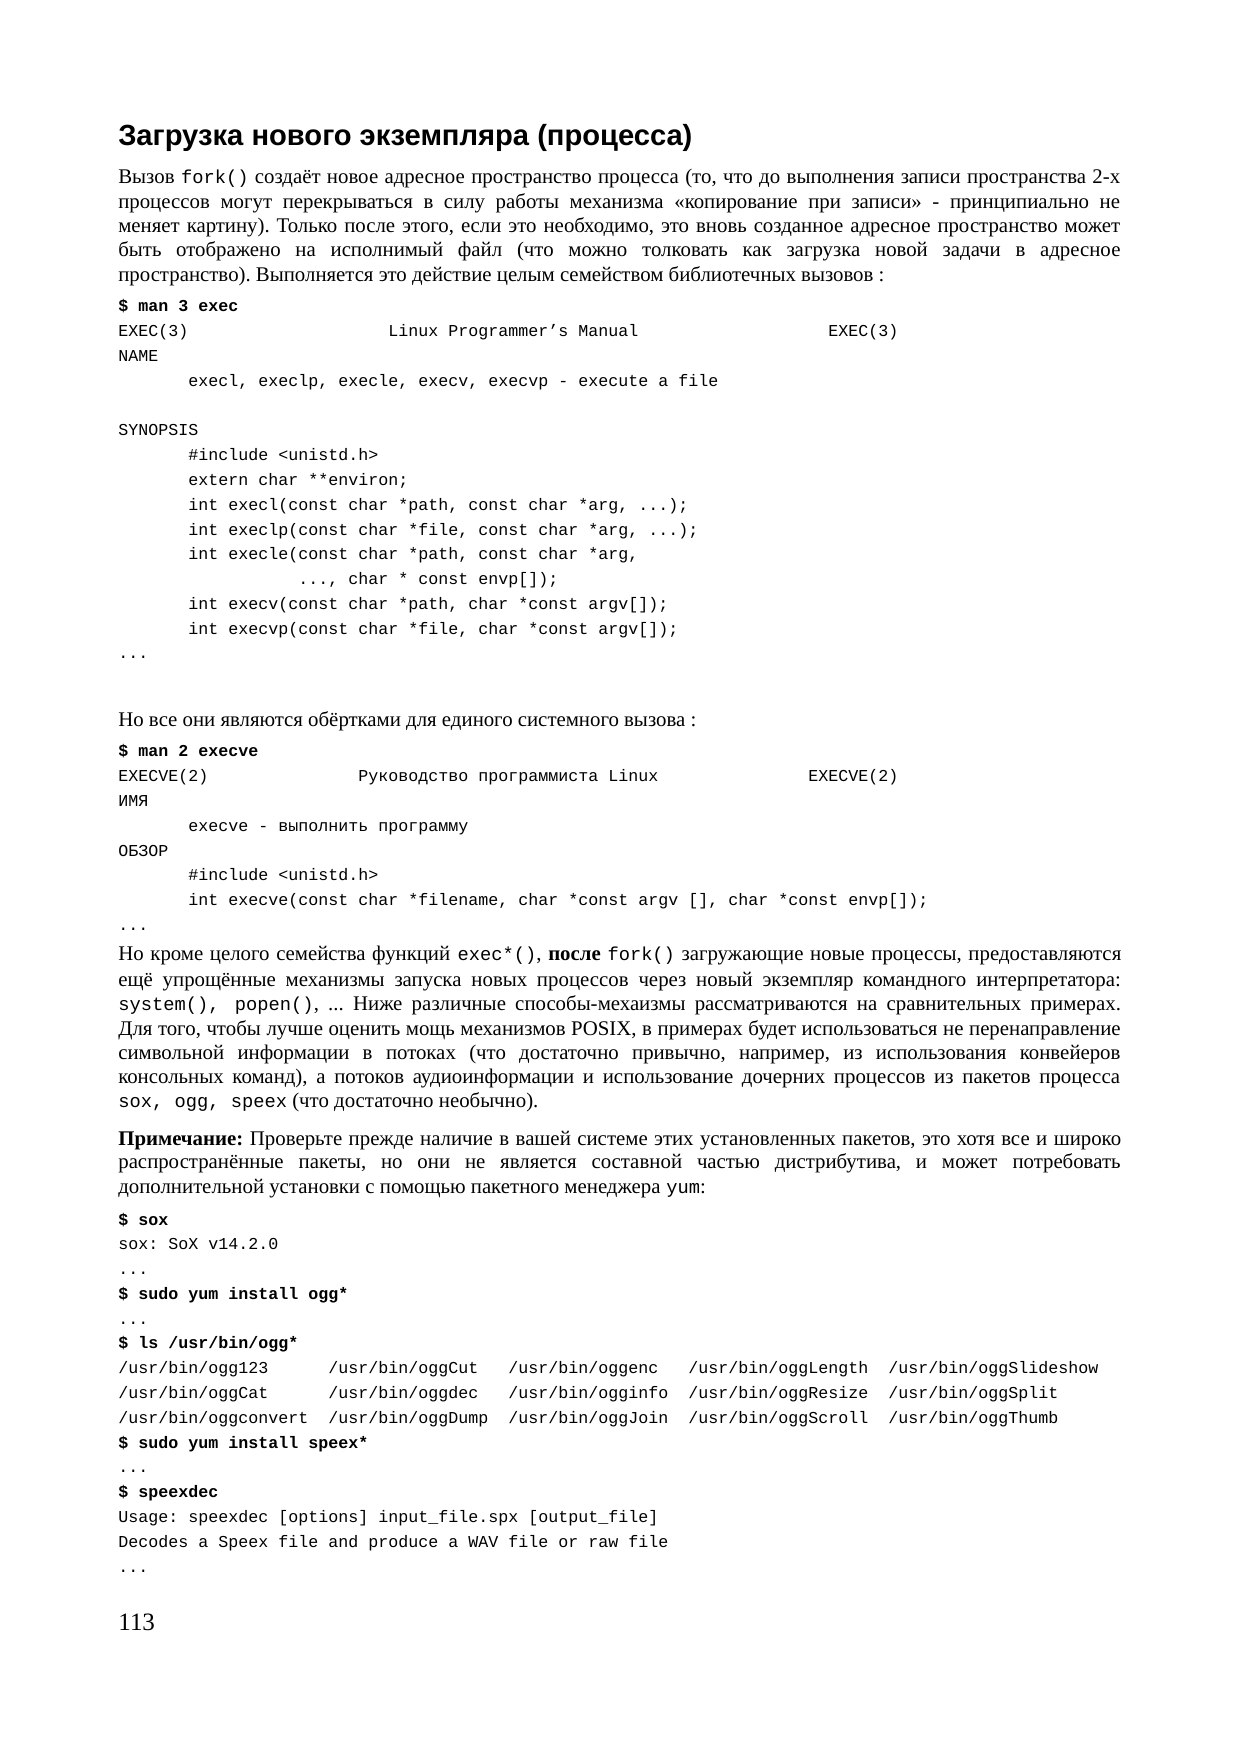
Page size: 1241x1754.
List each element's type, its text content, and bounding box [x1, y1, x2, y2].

text ... [118, 1261, 1122, 1279]
text EXEC(3) Linux Programmer’s Manual EXEC(3) [118, 323, 1122, 342]
text ОБЗОР [118, 842, 1122, 861]
subtitle Загрузка нового экземпляра (процесса) [118, 118, 1122, 152]
text sox: SoX v14.2.0 [118, 1236, 1122, 1255]
text Примечание: Проверьте прежде наличие в вашей системе этих установленных пакетов, это хотя все и широко распространённые пакеты, но они не является составной частью дистрибутива, и может потребовать дополнительной установки с помощью пакетного менеджера yum: [118, 1125, 1122, 1199]
text ..., char * const envp[]); [118, 571, 1122, 589]
text $ ls /usr/bin/ogg* [118, 1335, 1122, 1354]
text /usr/bin/oggconvert /usr/bin/oggDump /usr/bin/oggJoin /usr/bin/oggScroll /usr/bin/oggThumb [118, 1409, 1122, 1428]
text int execlp(const char *file, const char *arg, ...); [118, 521, 1122, 540]
text extern char **environ; [118, 472, 1122, 490]
text int execvp(const char *file, char *const argv[]); [118, 620, 1122, 639]
text $ man 2 execve [118, 743, 1122, 762]
text $ sudo yum install speex* [118, 1434, 1122, 1453]
text NAME [118, 348, 1122, 366]
text #include <unistd.h> [118, 867, 1122, 886]
text ИМЯ [118, 793, 1122, 811]
text ... [118, 917, 1122, 935]
text EXECVE(2) Руководство программиста Linux EXECVE(2) [118, 768, 1122, 787]
text int execv(const char *path, char *const argv[]); [118, 596, 1122, 614]
text ... [118, 1310, 1122, 1329]
text int execve(const char *filename, char *const argv [], char *const envp[]); [118, 892, 1122, 911]
text /usr/bin/ogg123 /usr/bin/oggCut /usr/bin/oggenc /usr/bin/oggLength /usr/bin/oggSlideshow [118, 1360, 1122, 1379]
text Usage: speexdec [options] input_file.spx [output_file] [118, 1509, 1122, 1527]
text ... [118, 1558, 1122, 1577]
text int execl(const char *path, const char *arg, ...); [118, 496, 1122, 515]
text #include <unistd.h> [118, 447, 1122, 466]
text execve - выполнить программу [118, 817, 1122, 836]
text execl, execlp, execle, execv, execvp - execute a file [118, 372, 1122, 391]
text ... [118, 1459, 1122, 1478]
text $ man 3 exec [118, 298, 1122, 317]
text Но кроме целого семейства функций exec*(), после fork() загружающие новые процессы, предоставляются ещё упрощённые механизмы запуска новых процессов через новый экземпляр командного интерпретатора: system(), popen(), ... Ниже различные способы-мехаизмы рассматриваются на сравнительных примерах. Для того, чтобы лучше оценить мощь механизмов POSIX, в примерах будет использоваться не перенаправление символьной информации в потоках (что достаточно привычно, например, из использования конвейеров консольных команд), а потоков аудиоинформации и использование дочерних процессов из пакетов процесса sox, ogg, speex (что достаточно необычно). [118, 941, 1122, 1113]
text ... [118, 645, 1122, 664]
text $ sox [118, 1211, 1122, 1230]
text int execle(const char *path, const char *arg, [118, 546, 1122, 565]
text Вызов fork() создаёт новое адресное пространство процесса (то, что до выполнения записи пространства 2-х процессов могут перекрываться в силу работы механизма «копирование при записи» - принципиально не меняет картину). Только после этого, если это необходимо, это вновь созданное адресное пространство может быть отображено на исполнимый файл (что можно толковать как загрузка новой задачи в адресное пространство). Выполняется это действие целым семейством библиотечных вызовов : [118, 164, 1122, 286]
text /usr/bin/oggCat /usr/bin/oggdec /usr/bin/ogginfo /usr/bin/oggResize /usr/bin/oggSplit [118, 1385, 1122, 1403]
text SYNOPSIS [118, 422, 1122, 441]
text Но все они являются обёртками для единого системного вызова : [118, 706, 1122, 731]
text $ speexdec [118, 1484, 1122, 1503]
text Decodes a Speex file and produce a WAV file or raw file [118, 1533, 1122, 1552]
text $ sudo yum install ogg* [118, 1286, 1122, 1304]
